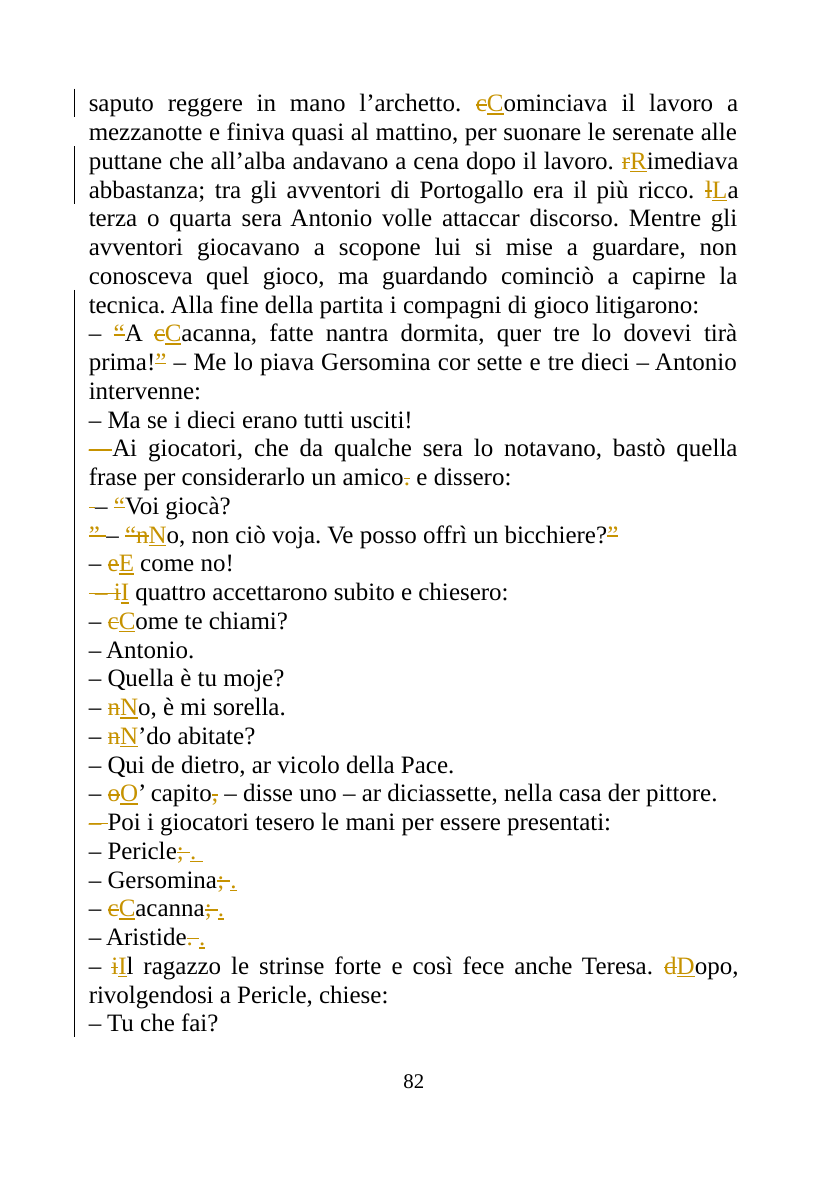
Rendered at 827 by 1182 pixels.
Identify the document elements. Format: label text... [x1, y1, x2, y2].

list Ai giocatori, che da qualche sera lo notavano, bastò quella frase per considerarlo un amico e dissero: [88, 433, 738, 491]
list – Antonio. [88, 635, 738, 663]
list – A Cacanna, fatte nantra dormita, quer tre lo dovevi tirà prima! – Me lo piava Gersomina cor sette e tre dieci – Antonio intervenne: [88, 318, 738, 405]
list Poi i giocatori tesero le mani per essere presentati: [88, 807, 738, 836]
list – Tu che fai? [88, 1008, 738, 1037]
list – Quella è tu moje? [88, 663, 738, 692]
list – Cacanna. [88, 893, 738, 922]
list I quattro accettarono subito e chiesero: [88, 577, 738, 606]
list – O’ capito – disse uno – ar diciassette, nella casa der pittore. [88, 778, 738, 807]
list – Qui de dietro, ar vicolo della Pace. [88, 750, 738, 778]
list – Come te chiami? [88, 606, 738, 635]
list – N’do abitate? [88, 721, 738, 750]
list – No, non ciò voja. Ve posso offrì un bicchiere? [88, 520, 738, 548]
list saputo reggere in mano l’archetto. Cominciava il lavoro a mezzanotte e finiva quasi al mattino, per suonare le serenate alle puttane che all’alba andavano a cena dopo il lavoro. Rimediava abbastanza; tra gli avventori di Portogallo era il più ricco. La terza o quarta sera Antonio volle attaccar discorso. Mentre gli avventori giocavano a scopone lui si mise a guardare, non conosceva quel gioco, ma guardando cominciò a capirne la tecnica. Alla fine della partita i compagni di gioco litigarono: [88, 88, 738, 318]
list – Il ragazzo le strinse forte e così fece anche Teresa. Dopo, rivolgendosi a Pericle, chiese: [88, 951, 738, 1008]
list – Pericle. [88, 836, 738, 865]
list – No, è mi sorella. [88, 692, 738, 721]
list – Aristide. [88, 922, 738, 951]
list – Ma se i dieci erano tutti usciti! [88, 405, 738, 433]
list – Gersomina. [88, 865, 738, 893]
list – Voi giocà? [88, 491, 738, 520]
list – E come no! [88, 548, 738, 577]
